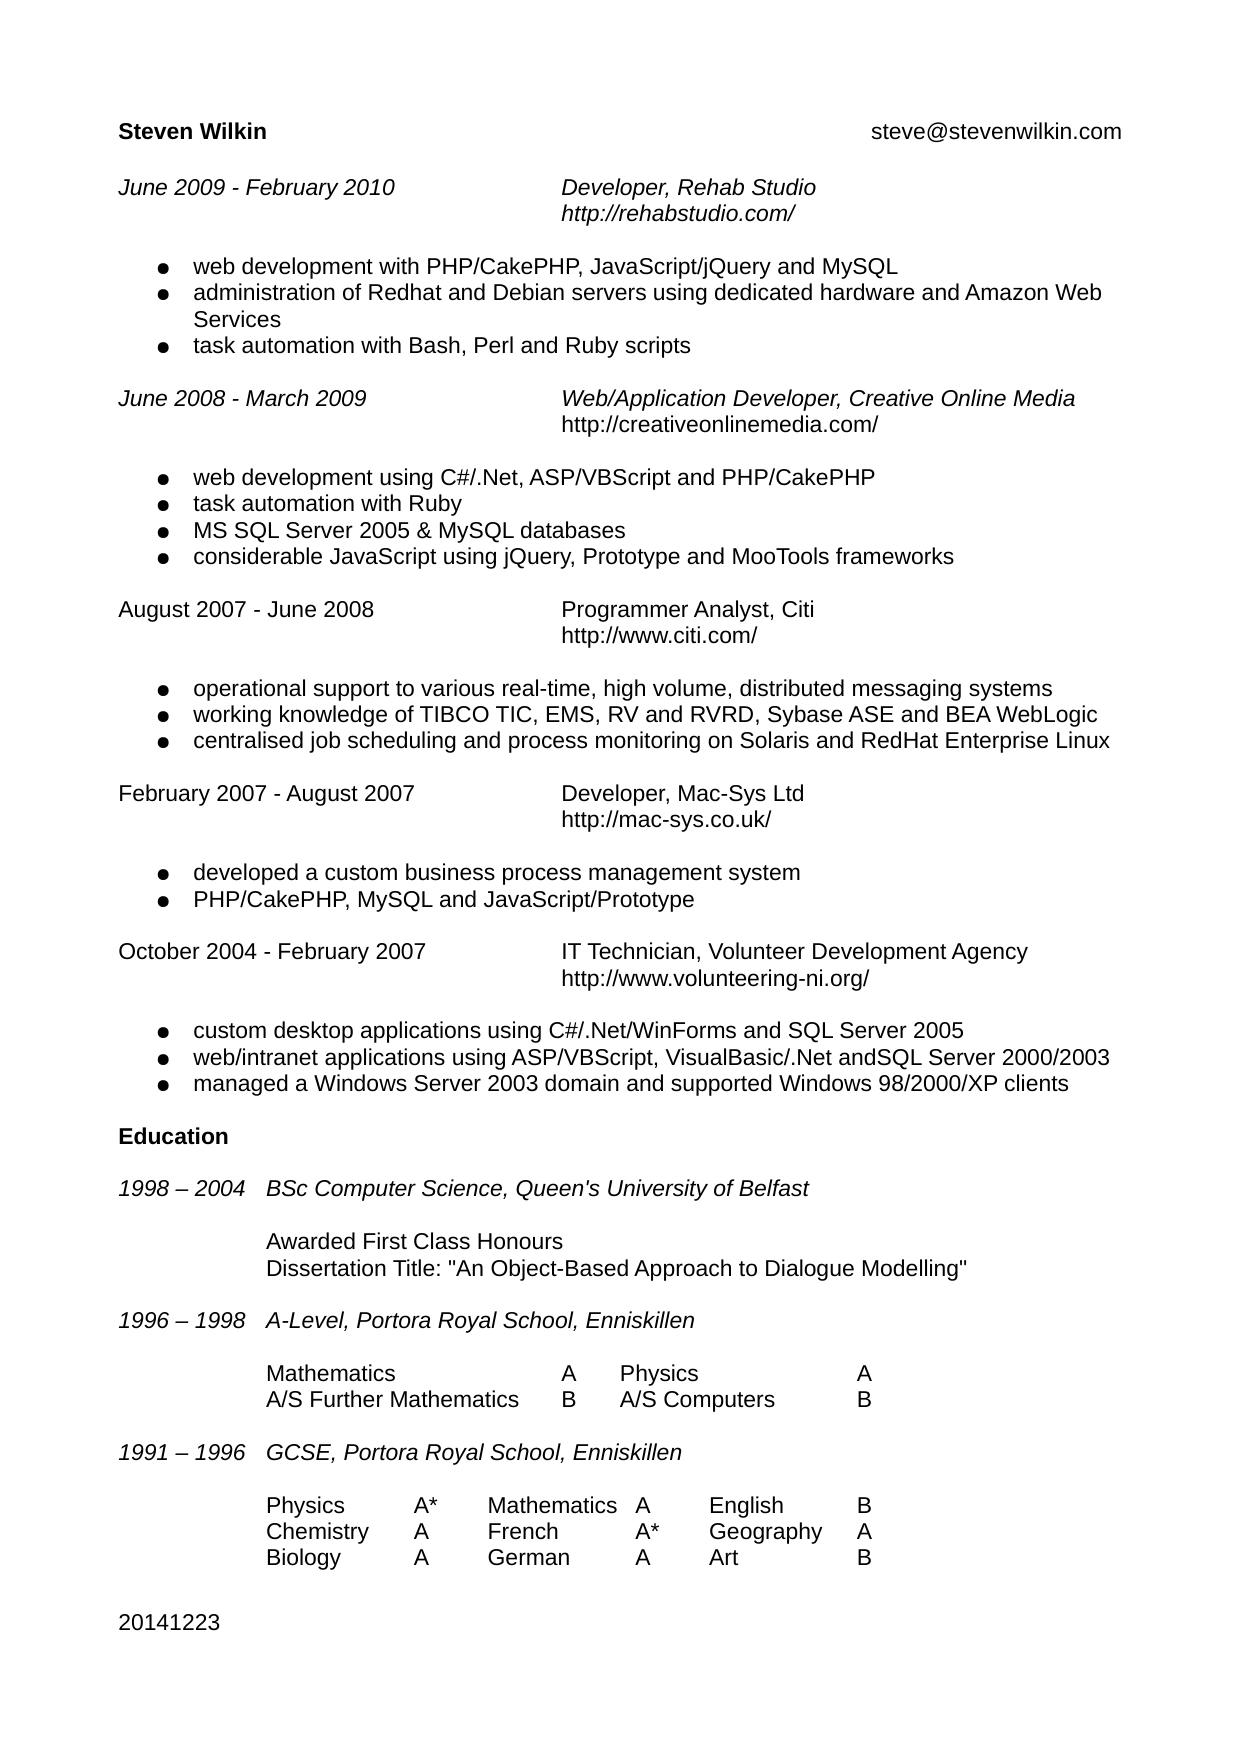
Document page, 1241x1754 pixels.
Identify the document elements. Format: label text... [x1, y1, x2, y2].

text June 2009 - February 2010 Developer, Rehab Studio [118, 174, 1122, 200]
list task automation with Bash, Perl and Ruby scripts [156, 332, 1122, 358]
text Physics A* Mathematics A English B [118, 1492, 1122, 1518]
text Dissertation Title: "An Object-Based Approach to Dialogue Modelling" [118, 1254, 1122, 1281]
text http://www.volunteering-ni.org/ [118, 964, 1122, 991]
text 1991 – 1996 GCSE, Portora Royal School, Enniskillen [118, 1439, 1122, 1465]
text February 2007 - August 2007 Developer, Mac-Sys Ltd [118, 780, 1122, 806]
list web development using C#/.Net, ASP/VBScript and PHP/CakePHP [156, 464, 1122, 490]
list custom desktop applications using C#/.Net/WinForms and SQL Server 2005 [156, 1017, 1122, 1044]
text 1998 – 2004 BSc Computer Science, Queen's University of Belfast [118, 1175, 1122, 1202]
text Biology A German A Art B [118, 1544, 1122, 1571]
text October 2004 - February 2007 IT Technician, Volunteer Development Agency [118, 938, 1122, 964]
list managed a Windows Server 2003 domain and supported Windows 98/2000/XP clients [156, 1070, 1122, 1096]
list considerable JavaScript using jQuery, Prototype and MooTools frameworks [156, 543, 1122, 569]
list MS SQL Server 2005 & MySQL databases [156, 517, 1122, 543]
text Education [118, 1123, 1122, 1149]
text 1996 – 1998 A-Level, Portora Royal School, Enniskillen [118, 1307, 1122, 1333]
text August 2007 - June 2008 Programmer Analyst, Citi [118, 596, 1122, 622]
list web/intranet applications using ASP/VBScript, VisualBasic/.Net andSQL Server 2000/2003 [156, 1044, 1122, 1070]
text Chemistry A French A* Geography A [118, 1518, 1122, 1544]
list developed a custom business process management system [156, 859, 1122, 886]
list web development with PHP/CakePHP, JavaScript/jQuery and MySQL [156, 253, 1122, 279]
text http://mac-sys.co.uk/ [118, 806, 1122, 833]
list centralised job scheduling and process monitoring on Solaris and RedHat Enterprise Linux [156, 727, 1122, 754]
text Mathematics A Physics A [118, 1360, 1122, 1386]
text http://www.citi.com/ [118, 622, 1122, 648]
text http://rehabstudio.com/ [118, 200, 1122, 227]
list working knowledge of TIBCO TIC, EMS, RV and RVRD, Sybase ASE and BEA WebLogic [156, 701, 1122, 727]
list PHP/CakePHP, MySQL and JavaScript/Prototype [156, 886, 1122, 912]
text June 2008 - March 2009 Web/Application Developer, Creative Online Media [118, 385, 1122, 411]
list administration of Redhat and Debian servers using dedicated hardware and Amazon Web Services [156, 279, 1122, 332]
text A/S Further Mathematics B A/S Computers B [118, 1386, 1122, 1413]
text Awarded First Class Honours [118, 1228, 1122, 1254]
text http://creativeonlinemedia.com/ [118, 411, 1122, 437]
list operational support to various real-time, high volume, distributed messaging systems [156, 675, 1122, 701]
list task automation with Ruby [156, 490, 1122, 517]
